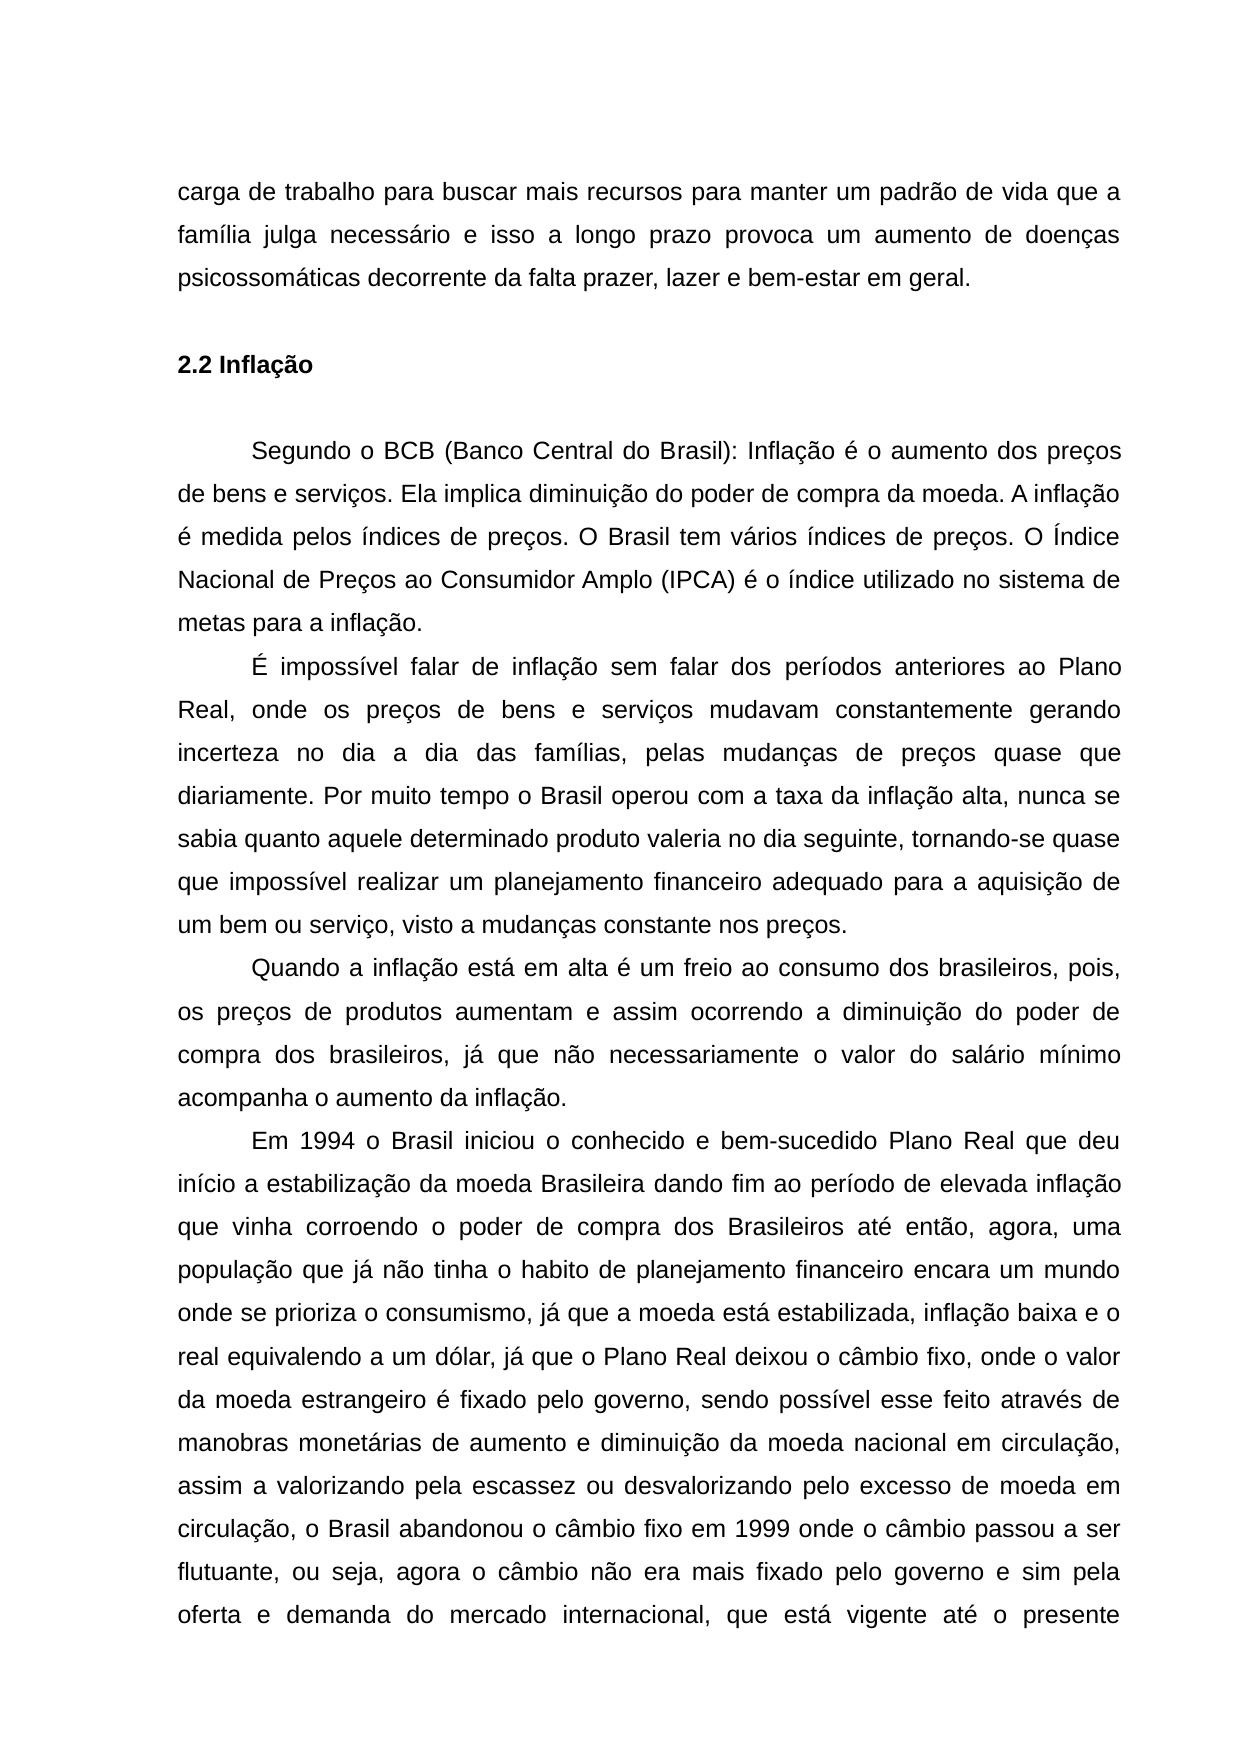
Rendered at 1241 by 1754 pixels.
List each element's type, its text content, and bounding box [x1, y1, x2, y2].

text Segundo o BCB (Banco Central do Brasil): Inflação é o aumento dos preços de bens e serviços. Ela implica diminuição do poder de compra da moeda. A inflação é medida pelos índices de preços. O Brasil tem vários índices de preços. O Índice Nacional de Preços ao Consumidor Amplo (IPCA) é o índice utilizado no sistema de metas para a inflação. [177, 436, 1122, 637]
text É impossível falar de inflação sem falar dos períodos anteriores ao Plano Real, onde os preços de bens e serviços mudavam constantemente gerando incerteza no dia a dia das famílias, pelas mudanças de preços quase que diariamente. Por muito tempo o Brasil operou com a taxa da inflação alta, nunca se sabia quanto aquele determinado produto valeria no dia seguinte, tornando-se quase que impossível realizar um planejamento financeiro adequado para a aquisição de um bem ou serviço, visto a mudanças constante nos preços. [177, 652, 1122, 939]
text Em 1994 o Brasil iniciou o conhecido e bem-sucedido Plano Real que deu início a estabilização da moeda Brasileira dando fim ao período de elevada inflação que vinha corroendo o poder de compra dos Brasileiros até então, agora, uma população que já não tinha o habito de planejamento financeiro encara um mundo onde se prioriza o consumismo, já que a moeda está estabilizada, inflação baixa e o real equivalendo a um dólar, já que o Plano Real deixou o câmbio fixo, onde o valor da moeda estrangeiro é fixado pelo governo, sendo possível esse feito através de manobras monetárias de aumento e diminuição da moeda nacional em circulação, assim a valorizando pela escassez ou desvalorizando pelo excesso de moeda em circulação, o Brasil abandonou o câmbio fixo em 1999 onde o câmbio passou a ser flutuante, ou seja, agora o câmbio não era mais fixado pelo governo e sim pela oferta e demanda do mercado internacional, que está vigente até o presente [177, 1126, 1122, 1629]
text carga de trabalho para buscar mais recursos para manter um padrão de vida que a família julga necessário e isso a longo prazo provoca um aumento de doenças psicossomáticas decorrente da falta prazer, lazer e bem-estar em geral. [177, 177, 1122, 292]
text Quando a inflação está em alta é um freio ao consumo dos brasileiros, pois, os preços de produtos aumentam e assim ocorrendo a diminuição do poder de compra dos brasileiros, já que não necessariamente o valor do salário mínimo acompanha o aumento da inflação. [177, 953, 1122, 1112]
text 2.2 Inflação [177, 350, 1122, 378]
